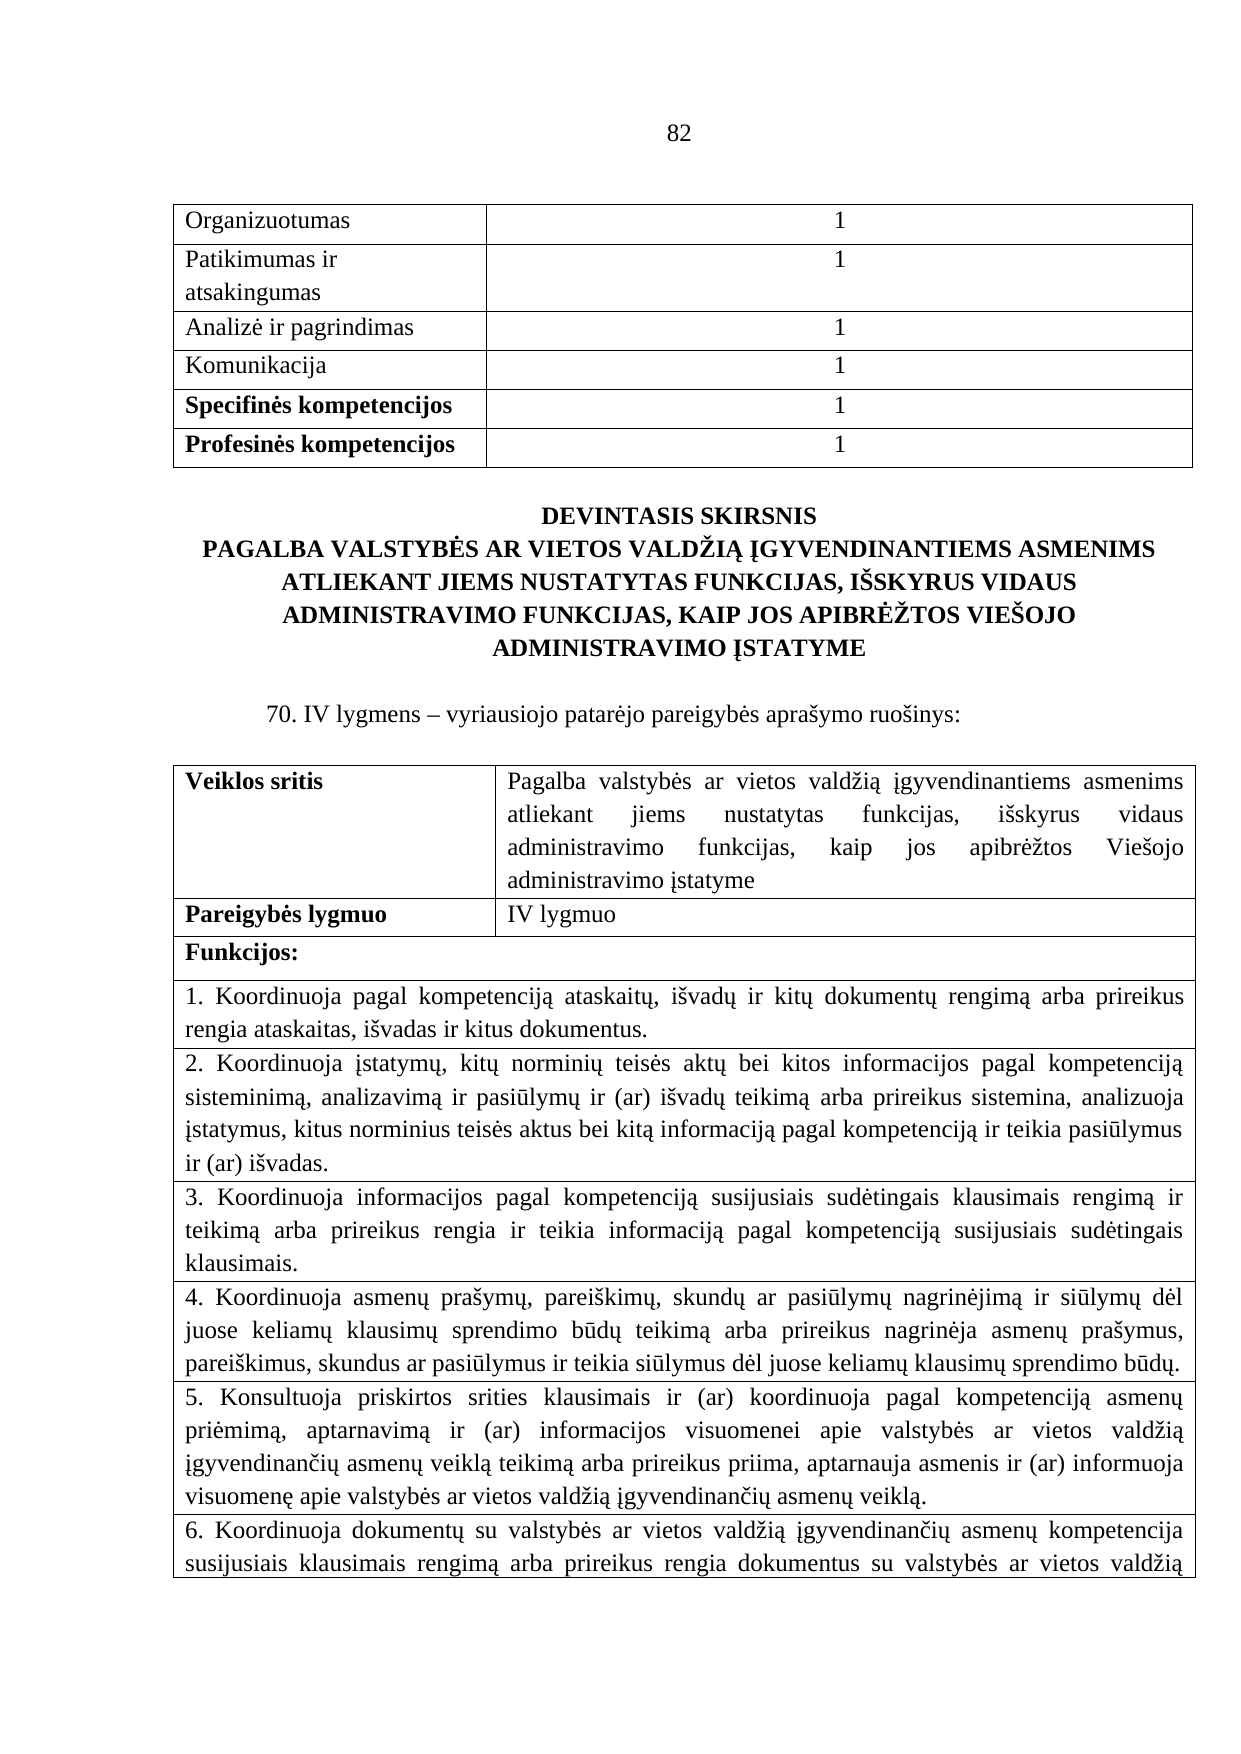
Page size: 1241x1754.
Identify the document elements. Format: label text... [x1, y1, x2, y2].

table_cell Specifinės kompetencijos [174, 390, 486, 428]
table_cell Profesinės kompetencijos [174, 429, 486, 467]
table_cell 1 [487, 390, 1192, 428]
table_cell Organizuotumas [174, 205, 486, 243]
table_cell Funkcijos: [174, 937, 1195, 980]
table_cell 1 [487, 429, 1192, 467]
table_cell IV lygmuo [496, 899, 1195, 936]
table_cell 1 [487, 205, 1192, 243]
text DEVINTASIS SKIRSNIS [177, 501, 1181, 529]
table_cell 2. Koordinuoja įstatymų, kitų norminių teisės aktų bei kitos informacijos pagal kompetenciją sisteminimą, analizavimą ir pasiūlymų ir (ar) išvadų teikimą arba prireikus sistemina, analizuoja įstatymus, kitus norminius teisės aktus bei kitą informaciją pagal kompetenciją ir teikia pasiūlymus ir (ar) išvadas. [174, 1049, 1195, 1181]
table_cell 1 [487, 351, 1192, 389]
table_cell Pareigybės lygmuo [174, 899, 495, 936]
table_cell 6. Koordinuoja dokumentų su valstybės ar vietos valdžią įgyvendinančių asmenų kompetencija susijusiais klausimais rengimą arba prireikus rengia dokumentus su valstybės ar vietos valdžią [174, 1515, 1195, 1577]
table_cell 4. Koordinuoja asmenų prašymų, pareiškimų, skundų ar pasiūlymų nagrinėjimą ir siūlymų dėl juose keliamų klausimų sprendimo būdų teikimą arba prireikus nagrinėja asmenų prašymus, pareiškimus, skundus ar pasiūlymus ir teikia siūlymus dėl juose keliamų klausimų sprendimo būdų. [174, 1282, 1195, 1381]
text PAGALBA VALSTYBĖS AR VIETOS VALDŽIĄ ĮGYVENDINANTIEMS ASMENIMS ATLIEKANT JIEMS NUSTATYTAS FUNKCIJAS, IŠSKYRUS VIDAUS ADMINISTRAVIMO FUNKCIJAS, KAIP JOS APIBRĖŽTOS VIEŠOJO ADMINISTRAVIMO ĮSTATYME [177, 534, 1181, 662]
table_cell 1. Koordinuoja pagal kompetenciją ataskaitų, išvadų ir kitų dokumentų rengimą arba prireikus rengia ataskaitas, išvadas ir kitus dokumentus. [174, 981, 1195, 1047]
table_cell Analizė ir pagrindimas [174, 312, 486, 349]
table_cell 5. Konsultuoja priskirtos srities klausimais ir (ar) koordinuoja pagal kompetenciją asmenų priėmimą, aptarnavimą ir (ar) informacijos visuomenei apie valstybės ar vietos valdžią įgyvendinančių asmenų veiklą teikimą arba prireikus priima, aptarnauja asmenis ir (ar) informuoja visuomenę apie valstybės ar vietos valdžią įgyvendinančių asmenų veiklą. [174, 1382, 1195, 1514]
table_cell Komunikacija [174, 351, 486, 389]
table_cell 3. Koordinuoja informacijos pagal kompetenciją susijusiais sudėtingais klausimais rengimą ir teikimą arba prireikus rengia ir teikia informaciją pagal kompetenciją susijusiais sudėtingais klausimais. [174, 1182, 1195, 1281]
table_cell Patikimumas ir atsakingumas [174, 245, 486, 311]
table_cell 1 [487, 312, 1192, 349]
table_header Veiklos sritis [174, 766, 495, 898]
table_cell 1 [487, 245, 1192, 311]
table_header Pagalba valstybės ar vietos valdžią įgyvendinantiems asmenims atliekant jiems nustatytas funkcijas, išskyrus vidaus administravimo funkcijas, kaip jos apibrėžtos Viešojo administravimo įstatyme [496, 766, 1195, 898]
text 70. IV lygmens – vyriausiojo patarėjo pareigybės aprašymo ruošinys: [177, 699, 1181, 728]
